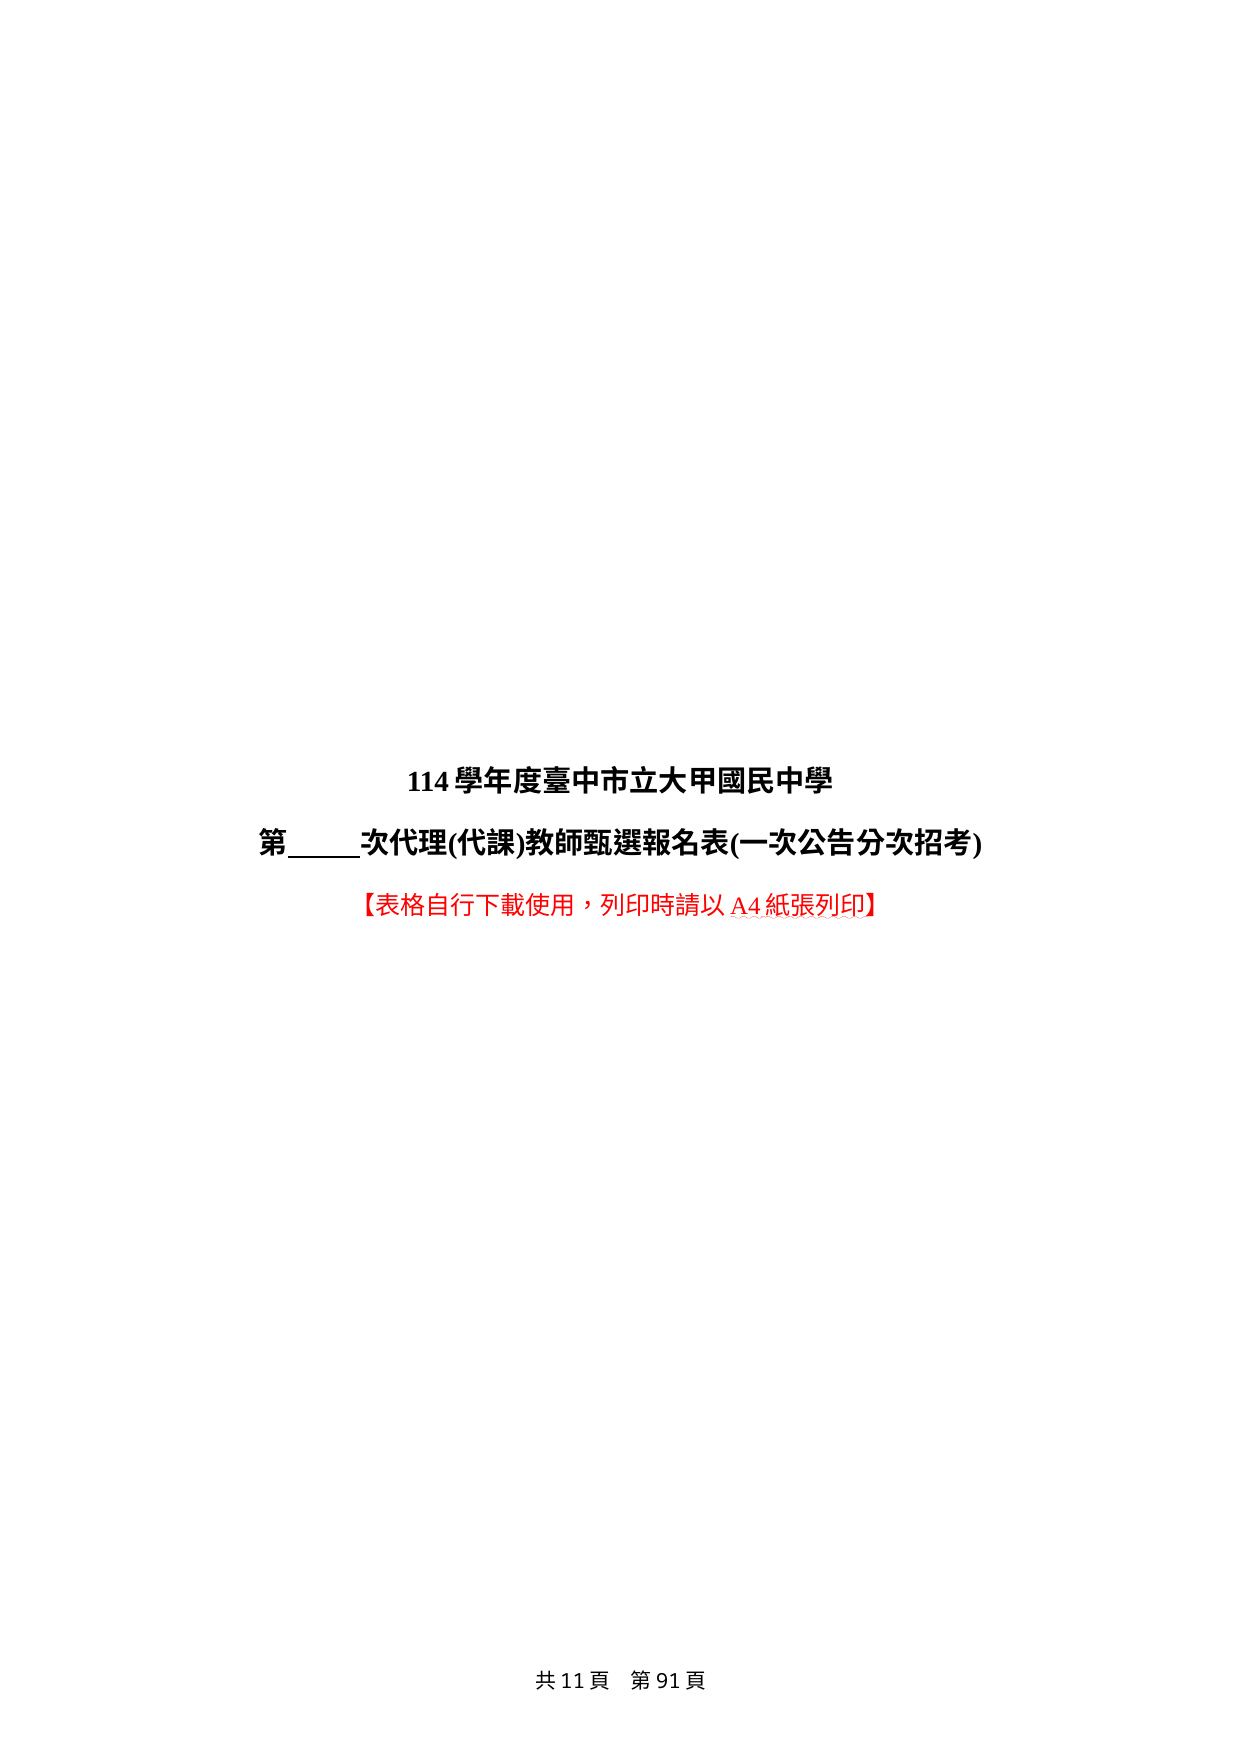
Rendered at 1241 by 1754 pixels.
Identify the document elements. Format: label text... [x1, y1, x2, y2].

text 第 次代理(代課)教師甄選報名表(一次公告分次招考) [118, 799, 1122, 862]
text 114學年度臺中市立大甲國民中學 [118, 737, 1122, 799]
text 【表格自行下載使用，列印時請以A4紙張列印】 [118, 862, 1122, 924]
